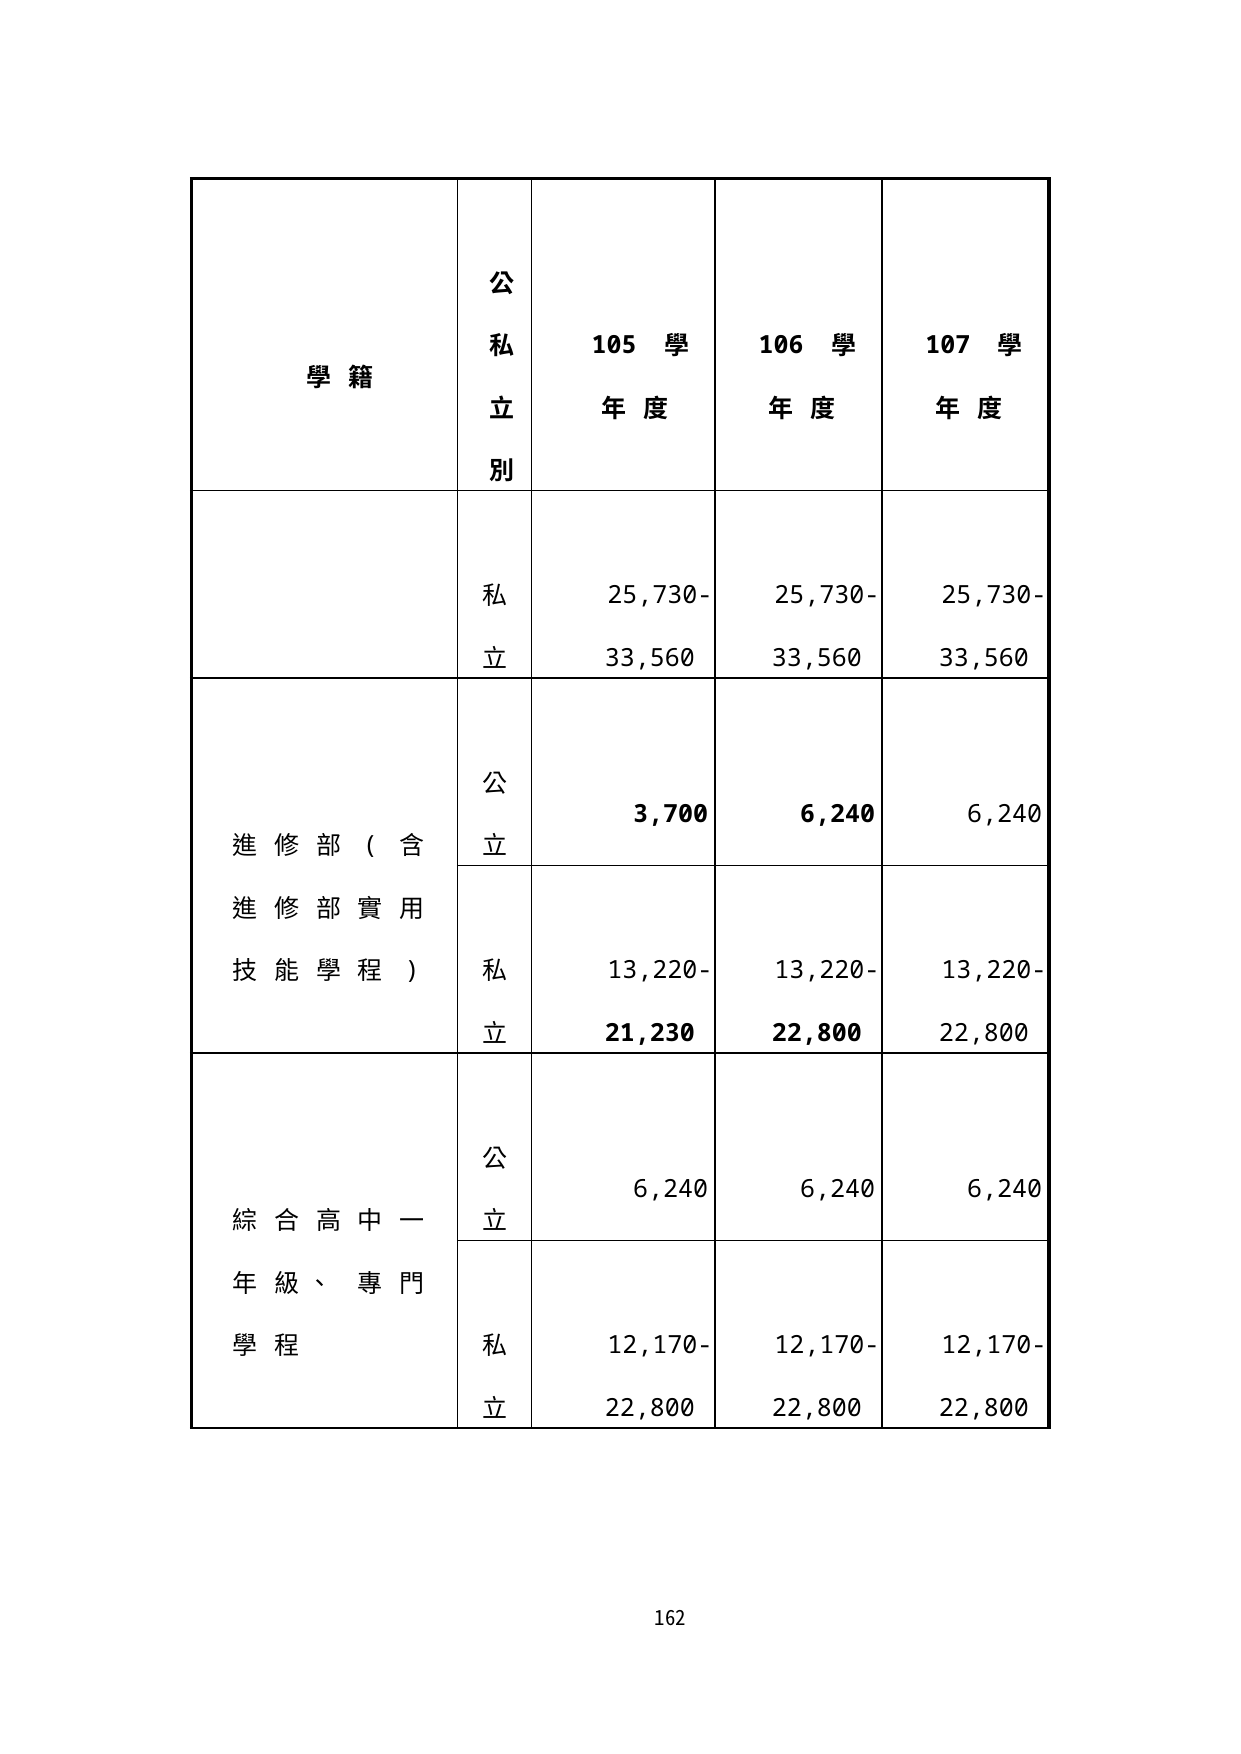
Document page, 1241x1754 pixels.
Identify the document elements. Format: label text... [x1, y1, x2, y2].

table_cell 6,240 [883, 1054, 1047, 1240]
table_cell 私立 [458, 491, 531, 677]
table_header 107學年度 [883, 180, 1047, 490]
table_cell 進修部(含進修部實用技能學程) [193, 679, 457, 1052]
table_cell 13,220-21,230 [532, 866, 714, 1052]
table_cell 6,240 [716, 1054, 881, 1240]
table_cell 13,220-22,800 [883, 866, 1047, 1052]
table_cell 12,170-22,800 [883, 1241, 1047, 1427]
table_header 學籍 [193, 180, 457, 490]
table_header 105學年度 [532, 180, 714, 490]
table_cell 25,730-33,560 [532, 491, 714, 677]
table_header 106學年度 [716, 180, 881, 490]
table_header 公私立別 [458, 180, 531, 490]
table_cell 25,730-33,560 [883, 491, 1047, 677]
table_cell 6,240 [883, 679, 1047, 865]
table_cell 12,170-22,800 [532, 1241, 714, 1427]
table_cell 公立 [458, 1054, 531, 1240]
table_cell 13,220-22,800 [716, 866, 881, 1052]
table_cell 私立 [458, 866, 531, 1052]
table_cell 12,170-22,800 [716, 1241, 881, 1427]
table_cell 私立 [458, 1241, 531, 1427]
table_cell [193, 491, 457, 677]
table_cell 25,730-33,560 [716, 491, 881, 677]
table_cell 3,700 [532, 679, 714, 865]
table_cell 6,240 [532, 1054, 714, 1240]
table_cell 公立 [458, 679, 531, 865]
table_cell 綜合高中一年級、專門學程 [193, 1054, 457, 1427]
table_cell 6,240 [716, 679, 881, 865]
